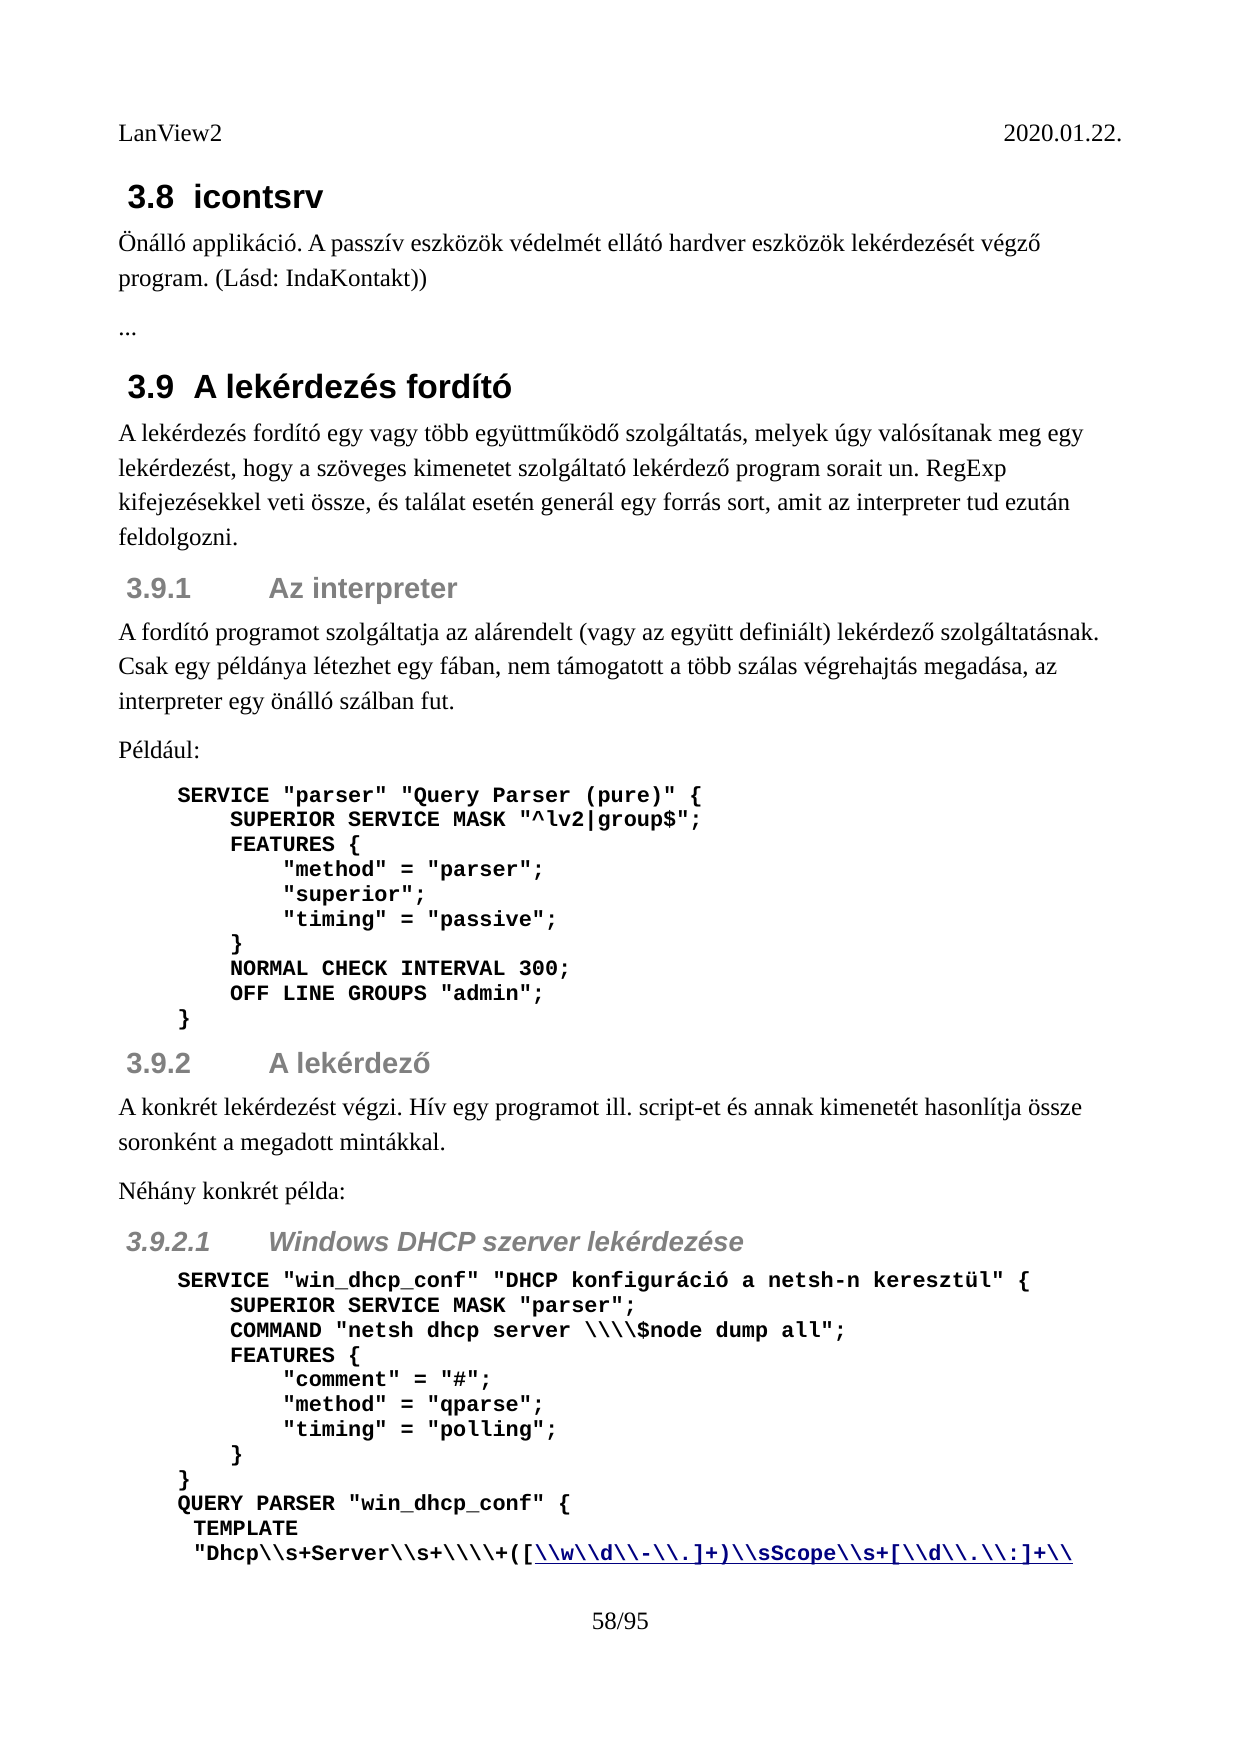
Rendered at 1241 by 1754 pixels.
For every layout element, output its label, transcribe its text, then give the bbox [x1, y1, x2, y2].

text A fordító programot szolgáltatja az alárendelt (vagy az együtt definiált) lekérdező szolgáltatásnak. Csak egy példánya létezhet egy fában, nem támogatott a több szálas végrehajtás megadása, az interpreter egy önálló szálban fut. [118, 617, 1122, 714]
text TEMPLATE "Dhcp\\s+Server\\s+\\\\+([\\w\\d\\-\\.]+)\\sScope\\s+[\\d\\.\\:]+\\ [177, 1517, 1122, 1567]
subtitle A lekérdező [118, 1046, 1122, 1080]
text A lekérdezés fordító egy vagy több együttműködő szolgáltatás, melyek úgy valósítanak meg egy lekérdezést, hogy a szöveges kimenetet szolgáltató lekérdező program sorait un. RegExp kifejezésekkel veti össze, és találat esetén generál egy forrás sort, amit az interpreter tud ezután feldolgozni. [118, 418, 1122, 550]
subtitle A lekérdezés fordító [118, 367, 1122, 406]
text SERVICE "parser" "Query Parser (pure)" { SUPERIOR SERVICE MASK "^lv2|group$"; FEATURES { "method" = "parser"; "superior"; "timing" = "passive"; } NORMAL CHECK INTERVAL 300; OFF LINE GROUPS "admin"; } [177, 784, 1122, 1032]
text Néhány konkrét példa: [118, 1176, 1122, 1205]
text QUERY PARSER "win_dhcp_conf" { [177, 1492, 1122, 1517]
text A konkrét lekérdezést végzi. Hív egy programot ill. script-et és annak kimenetét hasonlítja össze soronként a megadott mintákkal. [118, 1092, 1122, 1156]
text ... [118, 312, 1122, 341]
text Önálló applikáció. A passzív eszközök védelmét ellátó hardver eszközök lekérdezését végző program. (Lásd: IndaKontakt)) [118, 228, 1122, 291]
subtitle icontsrv [118, 177, 1122, 216]
subtitle Windows DHCP szerver lekérdezése [118, 1225, 1122, 1257]
text SERVICE "win_dhcp_conf" "DHCP konfiguráció a netsh-n keresztül" { SUPERIOR SERVICE MASK "parser"; COMMAND "netsh dhcp server \\\\$node dump all"; FEATURES { "comment" = "#"; "method" = "qparse"; "timing" = "polling"; } } [177, 1269, 1122, 1492]
text Például: [118, 735, 1122, 763]
subtitle Az interpreter [118, 571, 1122, 604]
